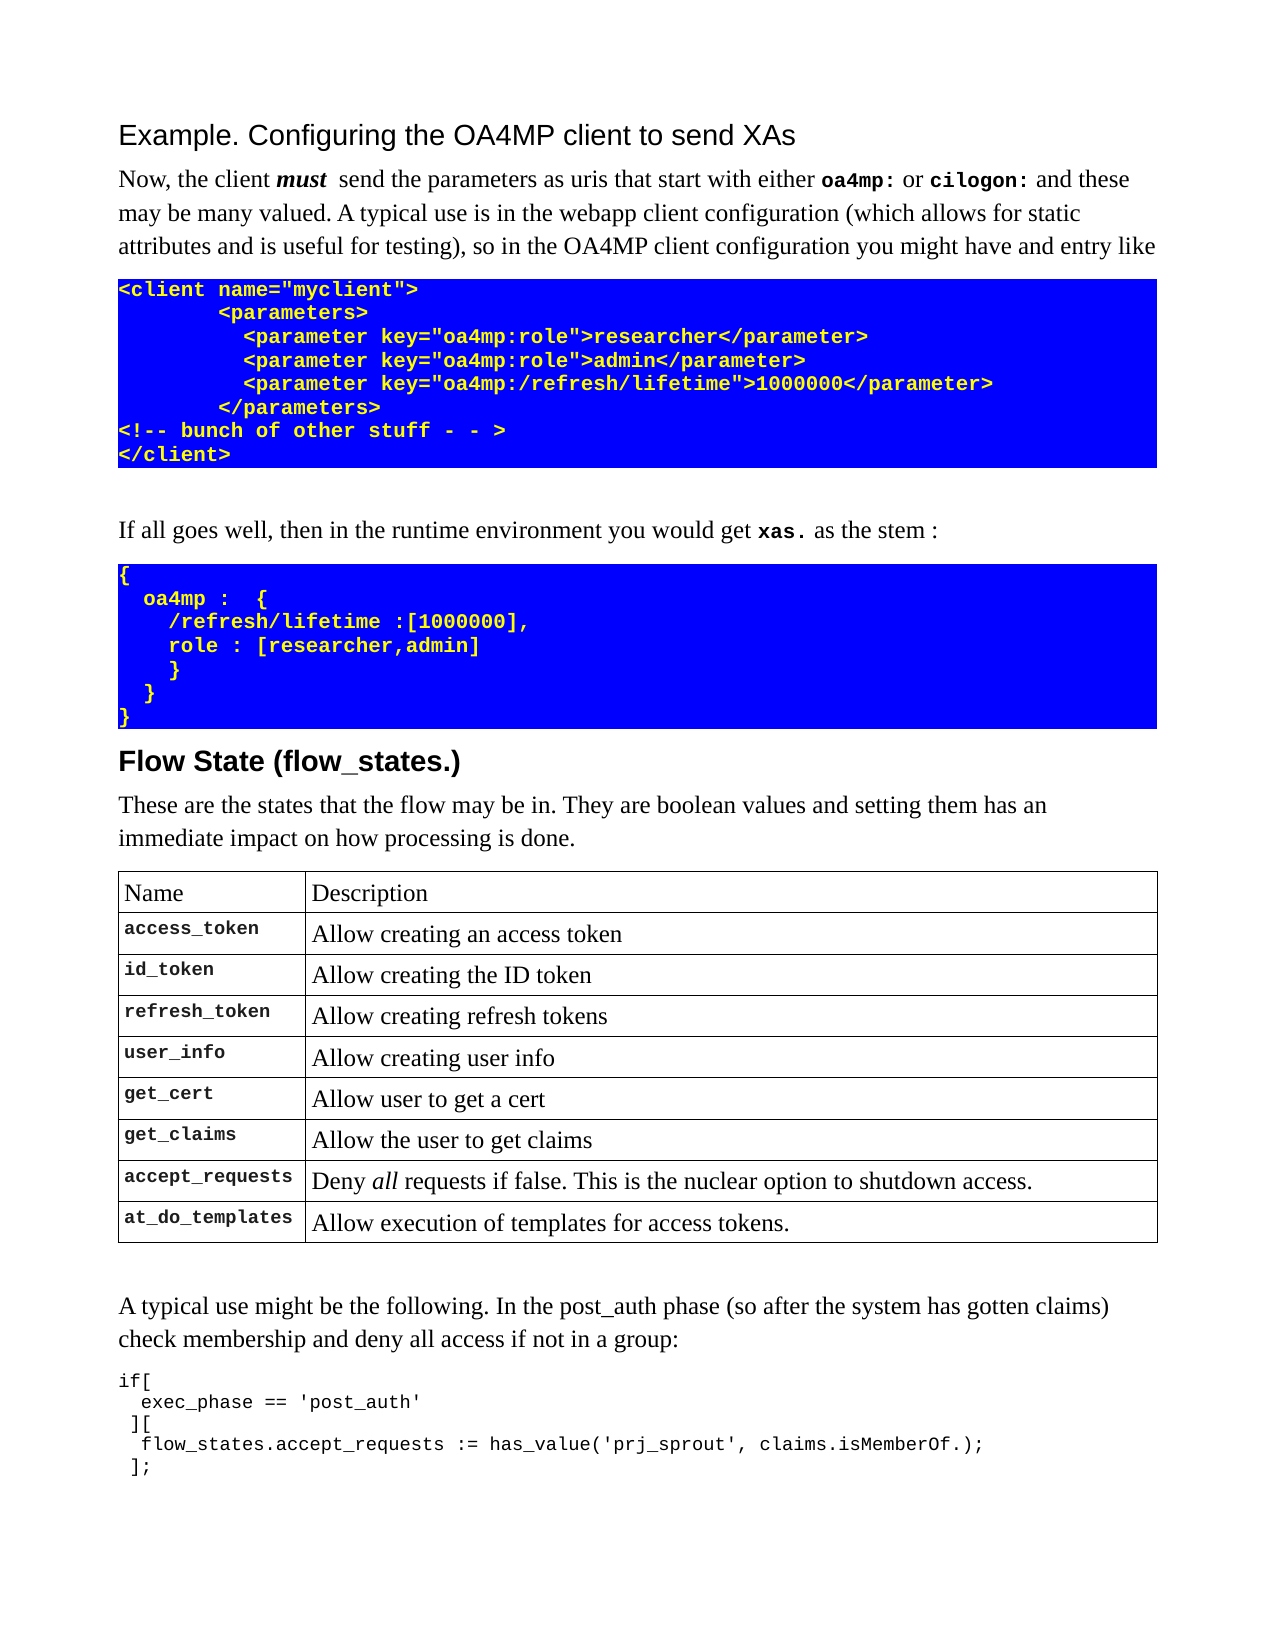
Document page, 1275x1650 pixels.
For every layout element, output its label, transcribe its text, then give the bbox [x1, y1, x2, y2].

text </client> [118, 444, 1157, 468]
table_cell Allow creating the ID token [306, 955, 1157, 995]
text </parameters> [118, 397, 1157, 421]
text These are the states that the flow may be in. They are boolean values and setting them has an immediate impact on how processing is done. [118, 790, 1157, 852]
subtitle Example. Configuring the OA4MP client to send XAs [118, 118, 1157, 152]
text <parameter key="oa4mp:role">admin</parameter> [118, 349, 1157, 373]
text ]; [118, 1456, 1157, 1506]
text } [118, 658, 1157, 682]
table_cell refresh_token [119, 996, 305, 1036]
text <client name="myclient"> [118, 279, 1157, 302]
text oa4mp : { [118, 588, 1157, 611]
table_cell id_token [119, 955, 305, 995]
table_cell Allow the user to get claims [306, 1120, 1157, 1160]
table_cell at_do_templates [119, 1202, 305, 1242]
table_cell Allow user to get a cert [306, 1078, 1157, 1118]
table_cell user_info [119, 1037, 305, 1077]
text } [118, 706, 1157, 729]
text { [118, 564, 1157, 588]
table_cell Allow creating refresh tokens [306, 996, 1157, 1036]
table_cell get_claims [119, 1120, 305, 1160]
text /refresh/lifetime :[1000000], [118, 611, 1157, 635]
subtitle Flow State (flow_states.) [118, 744, 1157, 778]
table_cell Deny all requests if false. This is the nuclear option to shutdown access. [306, 1161, 1157, 1201]
text <parameter key="oa4mp:/refresh/lifetime">1000000</parameter> [118, 373, 1157, 397]
table_cell accept_requests [119, 1161, 305, 1201]
text <parameter key="oa4mp:role">researcher</parameter> [118, 326, 1157, 349]
text Now, the client must send the parameters as uris that start with either oa4mp: or cilogon: and these may be many valued. A typical use is in the webapp client configuration (which allows for static attributes and is useful for testing), so in the OA4MP client configuration you might have and entry like [118, 164, 1157, 260]
text if[ [118, 1371, 1157, 1393]
text <!-- bunch of other stuff - - > [118, 421, 1157, 444]
table_cell access_token [119, 913, 305, 953]
text <parameters> [118, 302, 1157, 326]
table_cell Allow execution of templates for access tokens. [306, 1202, 1157, 1242]
table_header Name [119, 872, 305, 912]
text ][ [118, 1414, 1157, 1435]
table_cell get_cert [119, 1078, 305, 1118]
text A typical use might be the following. In the post_auth phase (so after the system has gotten claims) check membership and deny all access if not in a group: [118, 1291, 1157, 1353]
table_cell Allow creating an access token [306, 913, 1157, 953]
text exec_phase == 'post_auth' [118, 1393, 1157, 1414]
text } [118, 682, 1157, 706]
text role : [researcher,admin] [118, 635, 1157, 658]
text flow_states.accept_requests := has_value('prj_sprout', claims.isMemberOf.); [118, 1435, 1157, 1456]
table_header Description [306, 872, 1157, 912]
table_cell Allow creating user info [306, 1037, 1157, 1077]
text If all goes well, then in the runtime environment you would get xas. as the stem : [118, 515, 1157, 545]
